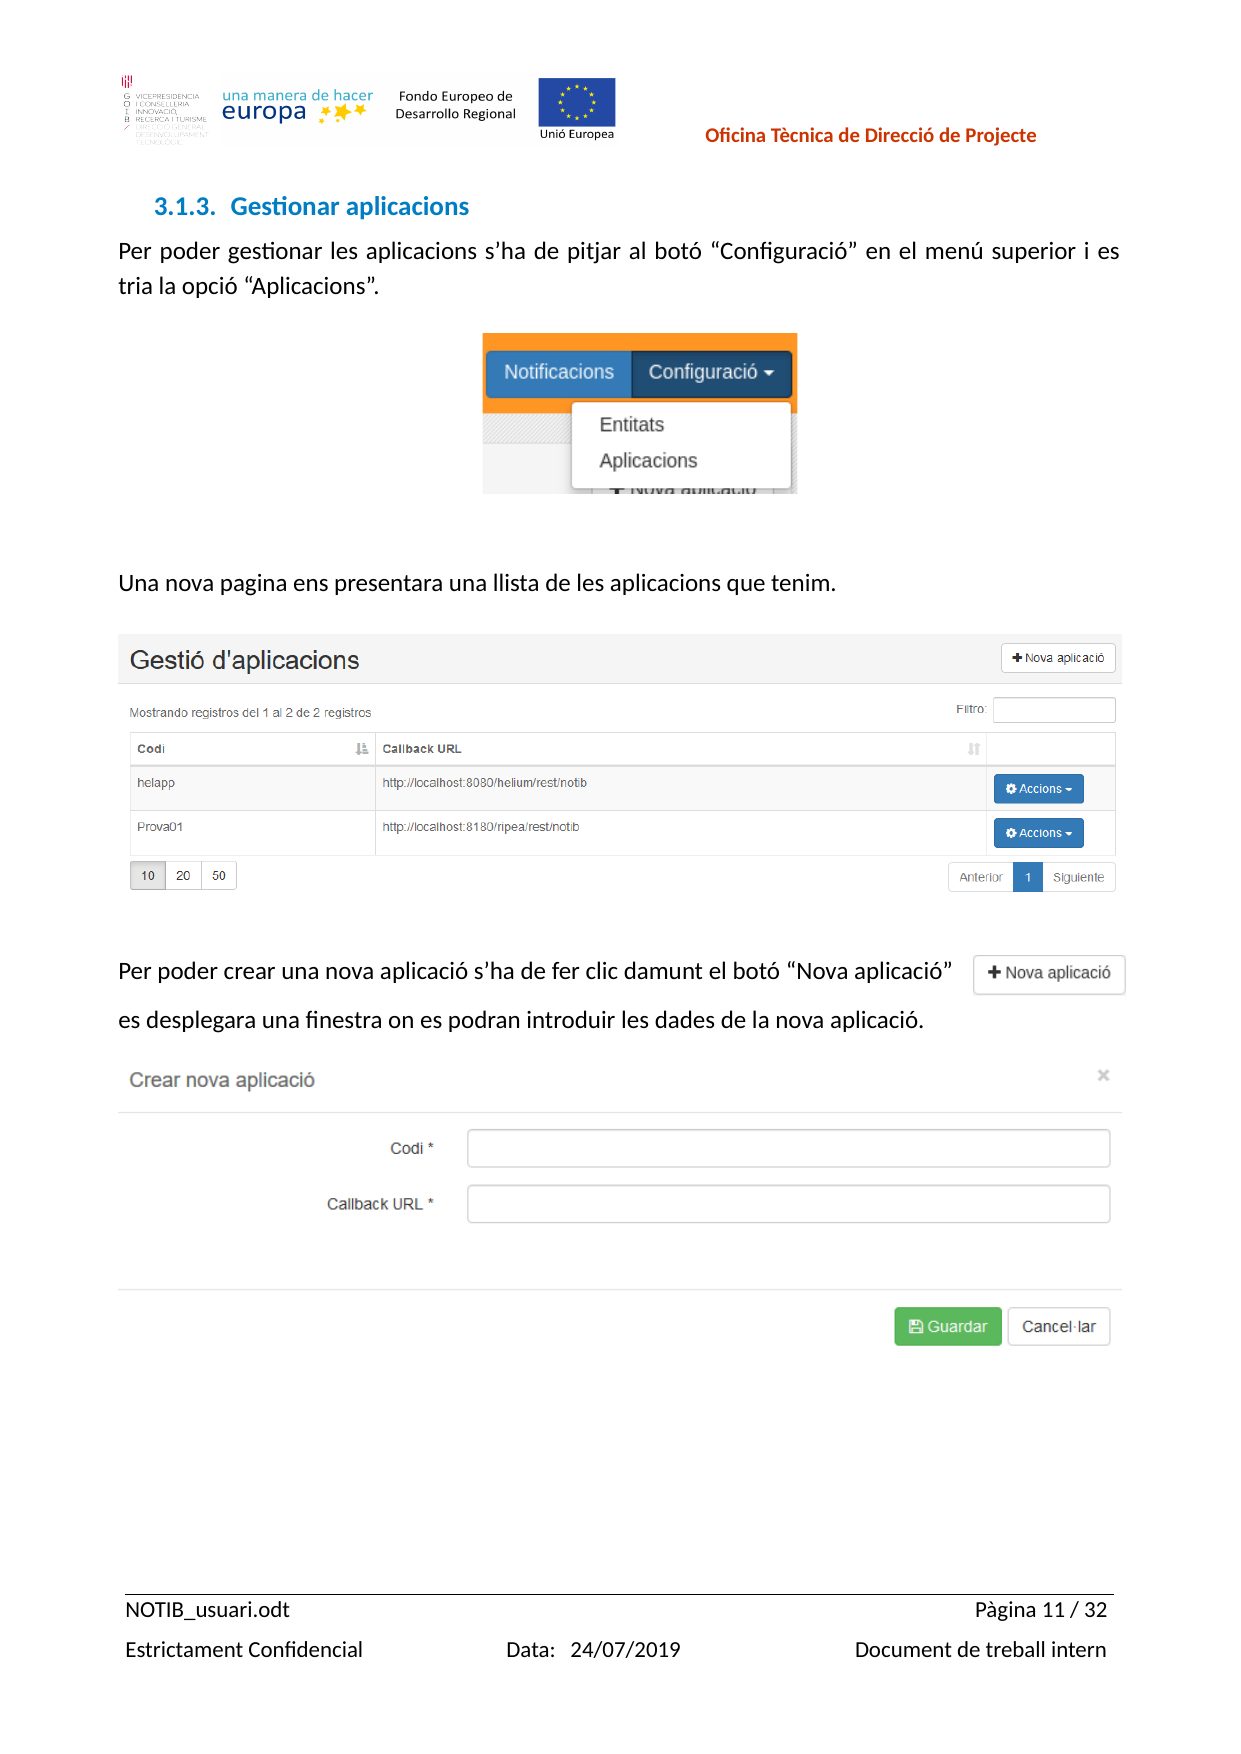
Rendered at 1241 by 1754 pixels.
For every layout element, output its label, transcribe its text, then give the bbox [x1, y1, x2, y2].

text Per poder crear una nova aplicació s’ha de fer clic damunt el botó “Nova aplicació” [118, 955, 972, 985]
text Una nova pagina ens presentara una llista de les aplicacions que tenim. [118, 567, 1122, 598]
picture [118, 1053, 1123, 1356]
subtitle Gestionar aplicacions [153, 189, 1122, 222]
picture [972, 955, 1127, 996]
picture [118, 634, 1123, 901]
text es desplegara una finestra on es podran introduir les dades de la nova aplicació. [118, 1004, 1122, 1035]
picture [219, 73, 621, 147]
text Per poder gestionar les aplicacions s’ha de pitjar al botó “Configuració” en el menú superior i es tria la opció “Aplicacions”. [118, 235, 1122, 301]
picture [118, 73, 213, 147]
picture [482, 333, 798, 494]
